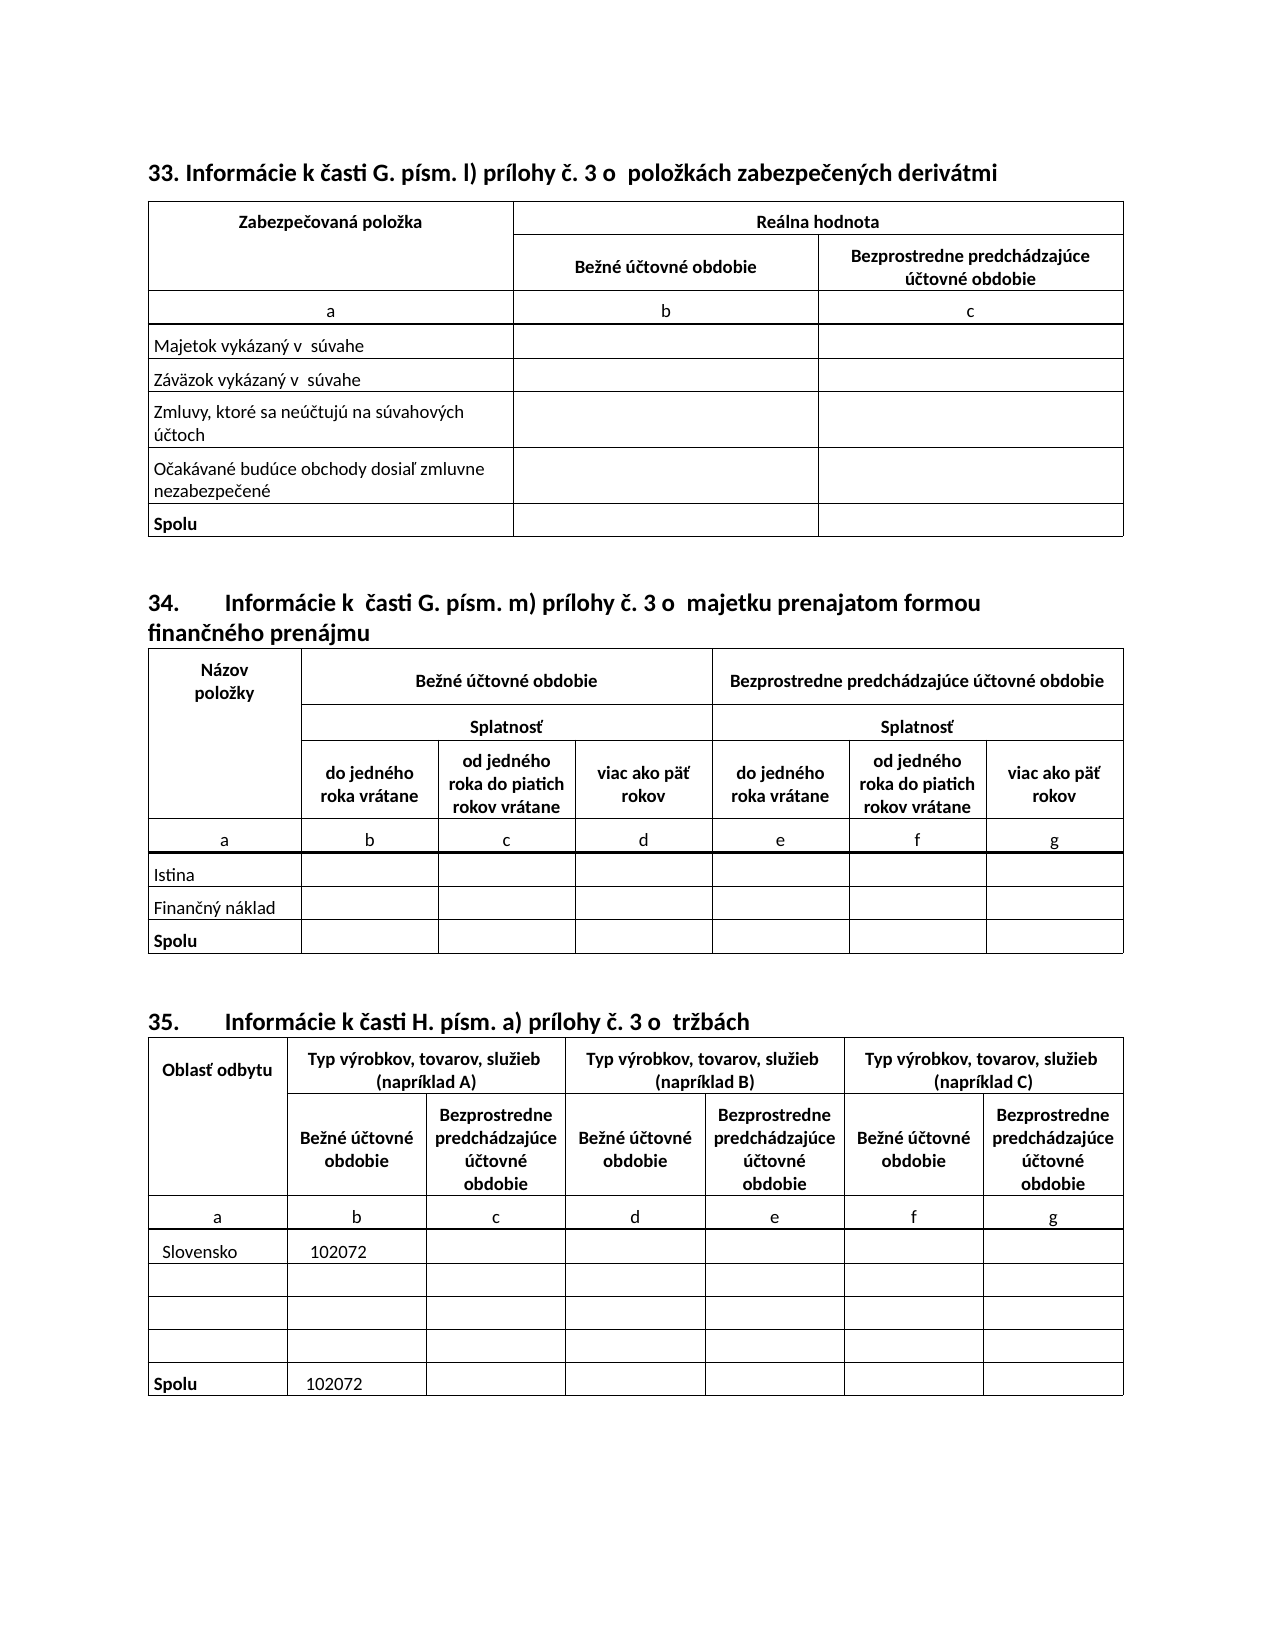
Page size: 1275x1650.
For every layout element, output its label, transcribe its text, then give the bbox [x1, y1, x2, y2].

table_cell a [149, 819, 301, 851]
table_cell b [302, 819, 438, 851]
table_cell [706, 1330, 844, 1362]
table_cell [576, 887, 712, 919]
table_cell [850, 920, 986, 952]
table_cell Splatnosť [302, 705, 712, 739]
table_cell Spolu [149, 920, 301, 952]
table_cell b [514, 291, 818, 323]
table_cell Finančný náklad [149, 887, 301, 919]
table_cell [149, 1297, 287, 1329]
table_cell [713, 920, 849, 952]
table_cell [984, 1264, 1123, 1296]
table_cell [566, 1330, 705, 1362]
table_cell d [566, 1196, 705, 1228]
table_cell [845, 1330, 983, 1362]
table_cell do jedného roka vrátane [302, 741, 438, 818]
table_cell [819, 392, 1123, 447]
table_cell [845, 1230, 983, 1263]
table_cell [819, 359, 1123, 391]
table_cell Bežné účtovné obdobie [845, 1094, 983, 1195]
table_cell Bežné účtovné obdobie [288, 1094, 426, 1195]
table_cell [288, 1330, 426, 1362]
table_cell [427, 1230, 565, 1263]
table_header Bežné účtovné obdobie [302, 649, 712, 704]
table_cell Bežné účtovné obdobie [514, 235, 818, 289]
table_cell [984, 1297, 1123, 1329]
table_cell [514, 504, 818, 536]
text 33. Informácie k časti G. písm. l) prílohy č. 3 o položkách zabezpečených derivátmi [148, 158, 1127, 188]
table_cell [302, 854, 438, 886]
table_cell [984, 1230, 1123, 1263]
table_cell [984, 1363, 1123, 1395]
table_cell Zmluvy, ktoré sa neúčtujú na súvahových účtoch [149, 392, 513, 447]
table_header Názov položky [149, 649, 301, 704]
table_cell [566, 1297, 705, 1329]
table_cell [850, 887, 986, 919]
table_cell [706, 1230, 844, 1263]
table_cell [439, 854, 575, 886]
table_cell viac ako päť rokov [987, 741, 1123, 818]
table_cell e [713, 819, 849, 851]
table_cell [149, 1330, 287, 1362]
text 34. Informácie k časti G. písm. m) prílohy č. 3 o majetku prenajatom formou finančného prenájmu [148, 587, 1127, 648]
table_cell e [706, 1196, 844, 1228]
table_cell Bezprostredne predchádzajúce účtovné obdobie [427, 1094, 565, 1195]
table_cell [819, 325, 1123, 358]
table_cell b [288, 1196, 426, 1228]
table_cell [987, 920, 1123, 952]
table_cell [439, 887, 575, 919]
table_cell [984, 1330, 1123, 1362]
table_header Typ výrobkov, tovarov, služieb (napríklad C) [845, 1038, 1123, 1093]
table_cell [566, 1264, 705, 1296]
table_header Bezprostredne predchádzajúce účtovné obdobie [713, 649, 1123, 704]
table_cell [566, 1363, 705, 1395]
table_cell do jedného roka vrátane [713, 741, 849, 818]
table_cell [819, 504, 1123, 536]
table_cell [427, 1363, 565, 1395]
table_cell [713, 854, 849, 886]
table_header Oblasť odbytu [149, 1038, 287, 1093]
table_cell [706, 1297, 844, 1329]
table_cell f [845, 1196, 983, 1228]
table_cell Spolu [149, 504, 513, 536]
table_cell [149, 1264, 287, 1296]
table_cell Bezprostredne predchádzajúce účtovné obdobie [984, 1094, 1123, 1195]
text 35. Informácie k časti H. písm. a) prílohy č. 3 o tržbách [148, 1007, 1127, 1037]
table_cell [845, 1363, 983, 1395]
table_cell [706, 1264, 844, 1296]
table_cell [845, 1297, 983, 1329]
table_cell [427, 1264, 565, 1296]
table_cell [288, 1264, 426, 1296]
table_cell Splatnosť [713, 705, 1123, 739]
table_cell [427, 1330, 565, 1362]
table_header Typ výrobkov, tovarov, služieb (napríklad B) [566, 1038, 844, 1093]
table_cell [149, 1093, 287, 1195]
table_header Typ výrobkov, tovarov, služieb (napríklad A) [288, 1038, 565, 1093]
table_cell [566, 1230, 705, 1263]
table_cell [514, 448, 818, 502]
table_cell [149, 234, 513, 289]
table_cell od jedného roka do piatich rokov vrátane [850, 741, 986, 818]
table_cell 102072 [288, 1230, 426, 1263]
table_header Reálna hodnota [514, 202, 1123, 234]
table_cell [149, 740, 301, 818]
table_cell [514, 359, 818, 391]
table_cell a [149, 291, 513, 323]
table_cell [576, 920, 712, 952]
table_cell [819, 448, 1123, 502]
table_cell f [850, 819, 986, 851]
table_cell a [149, 1196, 287, 1228]
table_cell [850, 854, 986, 886]
table_cell d [576, 819, 712, 851]
table_cell Istina [149, 854, 301, 886]
table_cell [514, 325, 818, 358]
table_cell [439, 920, 575, 952]
table_cell [987, 887, 1123, 919]
table_cell [845, 1264, 983, 1296]
table_cell [288, 1297, 426, 1329]
table_cell [149, 704, 301, 739]
table_cell [706, 1363, 844, 1395]
table_cell viac ako päť rokov [576, 741, 712, 818]
table_cell [427, 1297, 565, 1329]
table_cell [576, 854, 712, 886]
table_cell [514, 392, 818, 447]
table_cell g [987, 819, 1123, 851]
table_cell 102072 [288, 1363, 426, 1395]
table_cell od jedného roka do piatich rokov vrátane [439, 741, 575, 818]
table_cell c [819, 291, 1123, 323]
table_cell Slovensko [149, 1230, 287, 1263]
table_cell c [427, 1196, 565, 1228]
table_cell Spolu [149, 1363, 287, 1395]
table_header Zabezpečovaná položka [149, 202, 513, 234]
table_cell Očakávané budúce obchody dosiaľ zmluvne nezabezpečené [149, 448, 513, 502]
table_cell Bežné účtovné obdobie [566, 1094, 705, 1195]
table_cell Bezprostredne predchádzajúce účtovné obdobie [706, 1094, 844, 1195]
table_cell c [439, 819, 575, 851]
table_cell [713, 887, 849, 919]
table_cell [302, 920, 438, 952]
table_cell g [984, 1196, 1123, 1228]
table_cell Majetok vykázaný v súvahe [149, 325, 513, 358]
table_cell Bezprostredne predchádzajúce účtovné obdobie [819, 235, 1123, 289]
table_cell Záväzok vykázaný v súvahe [149, 359, 513, 391]
table_cell [302, 887, 438, 919]
table_cell [987, 854, 1123, 886]
